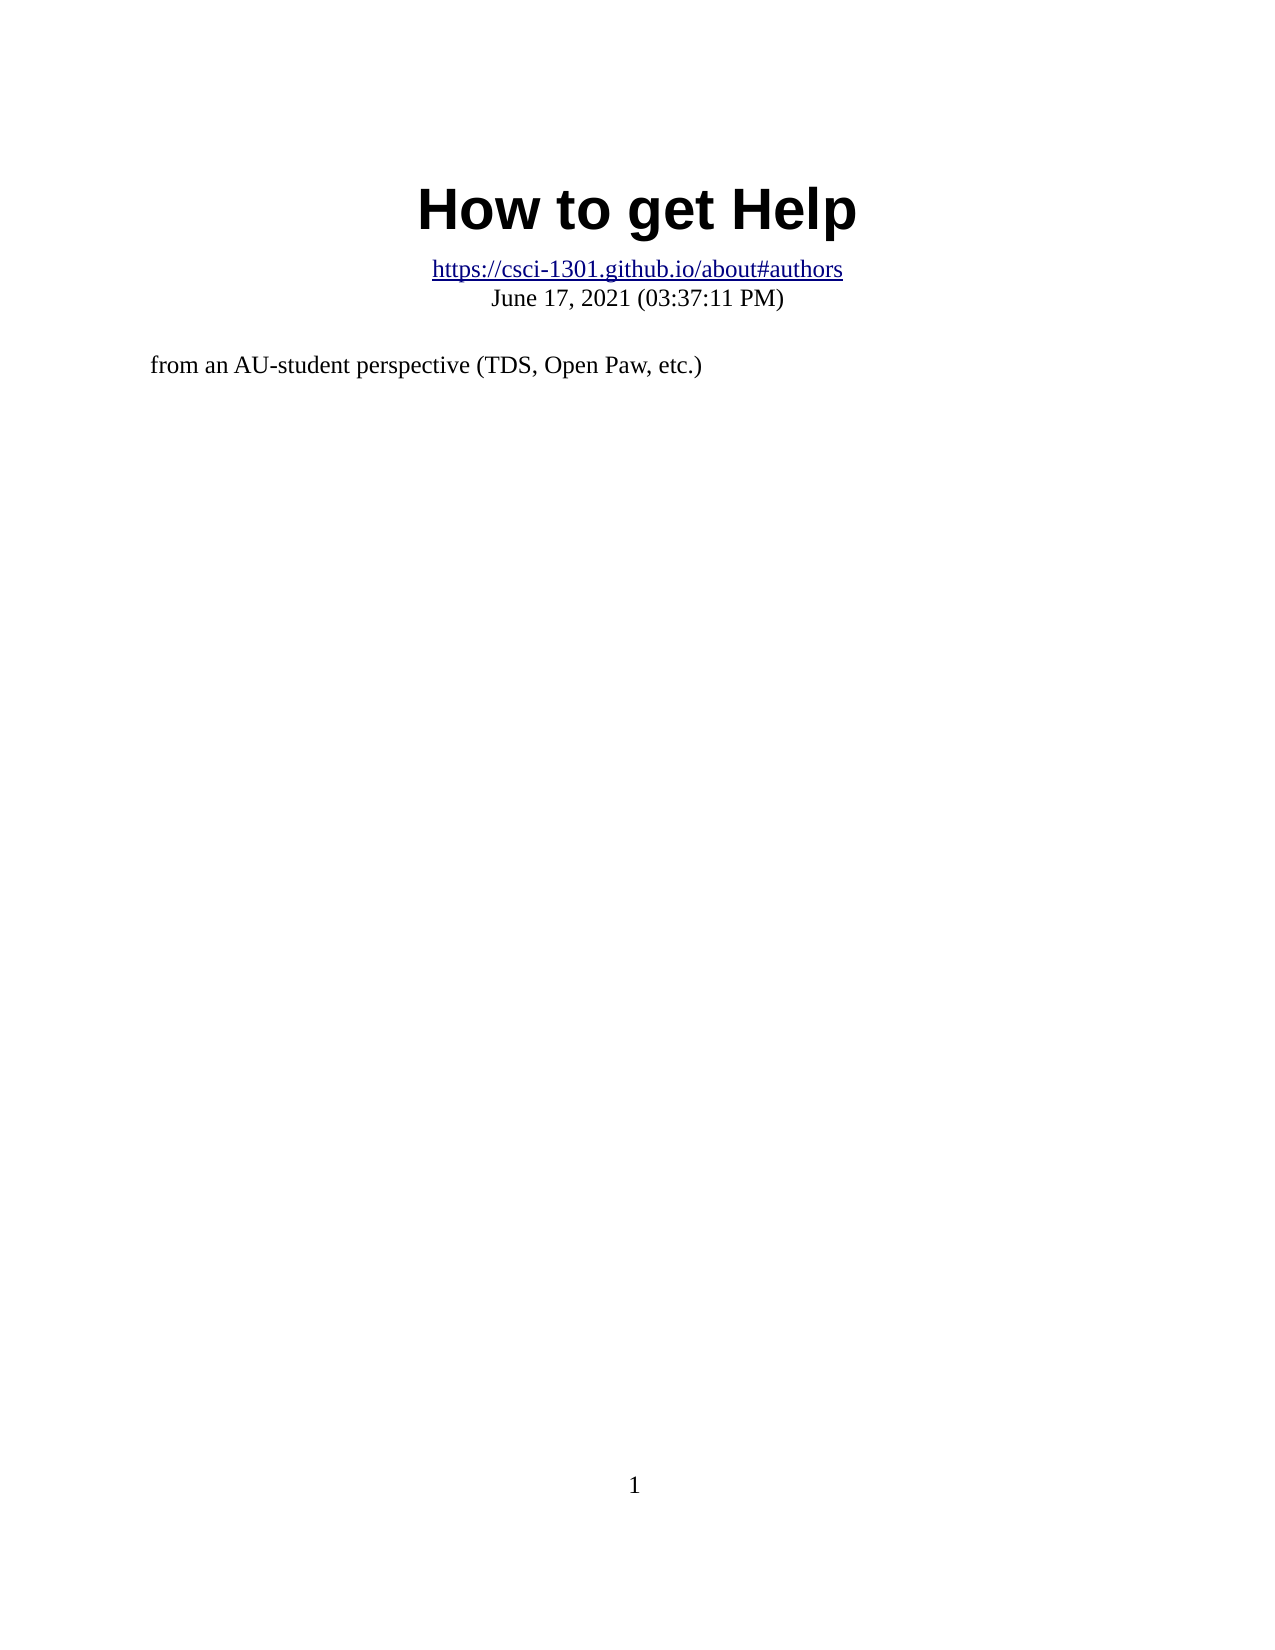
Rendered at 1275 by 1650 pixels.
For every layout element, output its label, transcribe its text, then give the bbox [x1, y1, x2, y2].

text June 17, 2021 (03:37:11 PM) [150, 283, 1125, 312]
text https://csci-1301.github.io/about#authors [150, 254, 1125, 283]
text from an AU-student perspective (TDS, Open Paw, etc.) [150, 350, 1125, 378]
title How to get Help [150, 175, 1125, 242]
